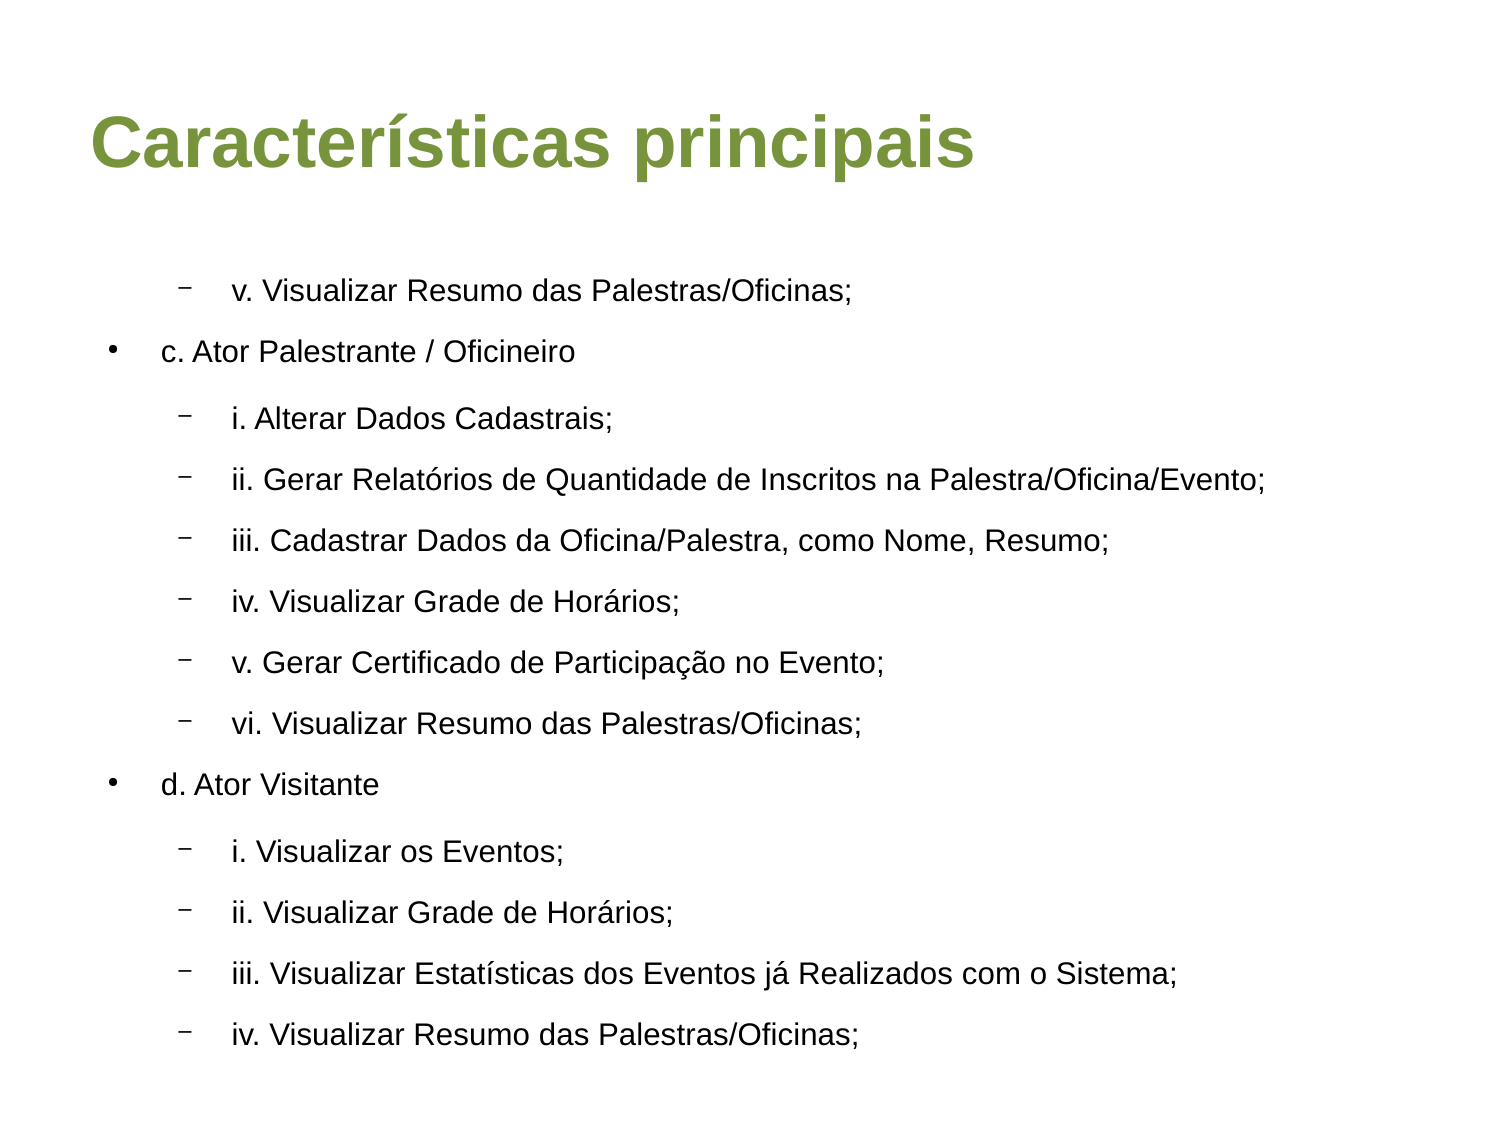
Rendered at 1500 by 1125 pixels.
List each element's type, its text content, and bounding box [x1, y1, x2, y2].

list v. Visualizar Resumo das Palestras/Oficinas; c. Ator Palestrante / Oficineiro i. Alterar Dados Cadastrais; ii. Gerar Relatórios de Quantidade de Inscritos na Palestra/Oficina/Evento; iii. Cadastrar Dados da Oficina/Palestra, como Nome, Resumo; iv. Visualizar Grade de Horários; v. Gerar Certificado de Participação no Evento; vi. Visualizar Resumo das Palestras/Oficinas; d. Ator Visitante i. Visualizar os Eventos; ii. Visualizar Grade de Horários; iii. Visualizar Estatísticas dos Eventos já Realizados com o Sistema; iv. Visualizar Resumo das Palestras/Oficinas; [75, 262, 1425, 1005]
title Características principais [75, 45, 1425, 233]
